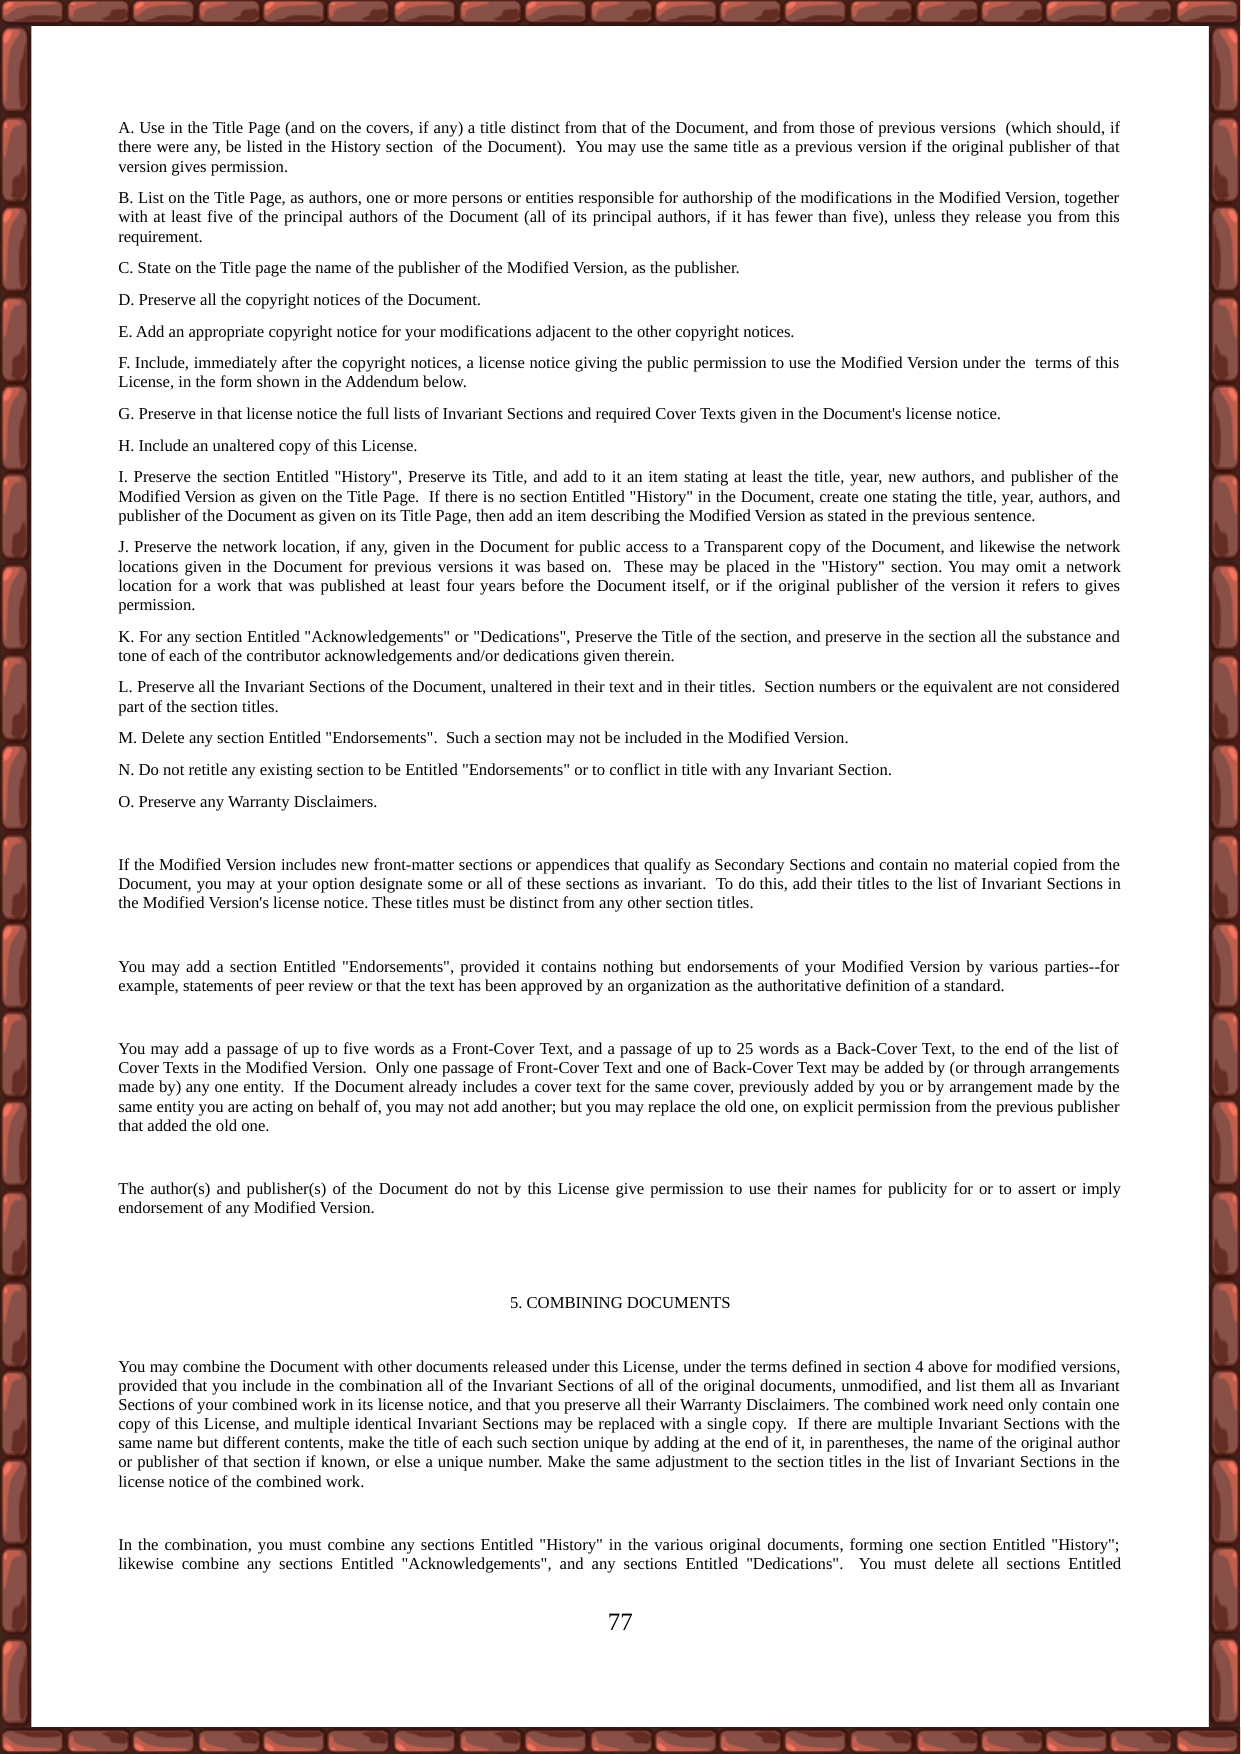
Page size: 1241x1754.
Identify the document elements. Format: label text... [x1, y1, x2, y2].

text F. Include, immediately after the copyright notices, a license notice giving the public permission to use the Modified Version under the terms of this License, in the form shown in the Addendum below. [118, 353, 1122, 391]
text C. State on the Title page the name of the publisher of the Modified Version, as the publisher. [118, 258, 1122, 277]
text You may add a passage of up to five words as a Front-Cover Text, and a passage of up to 25 words as a Back-Cover Text, to the end of the list of Cover Texts in the Modified Version. Only one passage of Front-Cover Text and one of Back-Cover Text may be added by (or through arrangements made by) any one entity. If the Document already includes a cover text for the same cover, previously added by you or by arrangement made by the same entity you are acting on behalf of, you may not add another; but you may replace the old one, on explicit permission from the previous publisher that added the old one. [118, 1039, 1122, 1135]
text D. Preserve all the copyright notices of the Document. [118, 290, 1122, 309]
text M. Delete any section Entitled "Endorsements". Such a section may not be included in the Modified Version. [118, 728, 1122, 747]
text E. Add an appropriate copyright notice for your modifications adjacent to the other copyright notices. [118, 321, 1122, 341]
text The author(s) and publisher(s) of the Document do not by this License give permission to use their names for publicity for or to assert or imply endorsement of any Modified Version. [118, 1179, 1122, 1217]
text L. Preserve all the Invariant Sections of the Document, unaltered in their text and in their titles. Section numbers or the equivalent are not considered part of the section titles. [118, 677, 1122, 716]
picture [0, 0, 1241, 1754]
text B. List on the Title Page, as authors, one or more persons or entities responsible for authorship of the modifications in the Modified Version, together with at least five of the principal authors of the Document (all of its principal authors, if it has fewer than five), unless they release you from this requirement. [118, 188, 1122, 246]
text H. Include an unaltered copy of this License. [118, 436, 1122, 455]
text K. For any section Entitled "Acknowledgements" or "Dedications", Preserve the Title of the section, and preserve in the section all the substance and tone of each of the contributor acknowledgements and/or dedications given therein. [118, 626, 1122, 665]
text I. Preserve the section Entitled "History", Preserve its Title, and add to it an item stating at least the title, year, new authors, and publisher of the Modified Version as given on the Title Page. If there is no section Entitled "History" in the Document, create one stating the title, year, authors, and publisher of the Document as given on its Title Page, then add an item describing the Modified Version as stated in the previous sentence. [118, 467, 1122, 525]
text O. Preserve any Warranty Disclaimers. [118, 791, 1122, 811]
text G. Preserve in that license notice the full lists of Invariant Sections and required Cover Texts given in the Document's license notice. [118, 404, 1122, 423]
text You may combine the Document with other documents released under this License, under the terms defined in section 4 above for modified versions, provided that you include in the combination all of the Invariant Sections of all of the original documents, unmodified, and list them all as Invariant Sections of your combined work in its license notice, and that you preserve all their Warranty Disclaimers. The combined work need only contain one copy of this License, and multiple identical Invariant Sections may be replaced with a single copy. If there are multiple Invariant Sections with the same name but different contents, make the title of each such section unique by adding at the end of it, in parentheses, the name of the original author or publisher of that section if known, or else a unique number. Make the same adjustment to the section titles in the list of Invariant Sections in the license notice of the combined work. [118, 1356, 1122, 1491]
text If the Modified Version includes new front-matter sections or appendices that qualify as Secondary Sections and contain no material copied from the Document, you may at your option designate some or all of these sections as invariant. To do this, add their titles to the list of Invariant Sections in the Modified Version's license notice. These titles must be distinct from any other section titles. [118, 855, 1122, 912]
text 5. COMBINING DOCUMENTS [118, 1293, 1122, 1312]
text J. Preserve the network location, if any, given in the Document for public access to a Transparent copy of the Document, and likewise the network locations given in the Document for previous versions it was based on. These may be placed in the "History" section. You may omit a network location for a work that was published at least four years before the Document itself, or if the original publisher of the version it refers to gives permission. [118, 537, 1122, 614]
text N. Do not retitle any existing section to be Entitled "Endorsements" or to conflict in title with any Invariant Section. [118, 760, 1122, 779]
text A. Use in the Title Page (and on the covers, if any) a title distinct from that of the Document, and from those of previous versions (which should, if there were any, be listed in the History section of the Document). You may use the same title as a previous version if the original publisher of that version gives permission. [118, 118, 1122, 176]
text In the combination, you must combine any sections Entitled "History" in the various original documents, forming one section Entitled "History"; likewise combine any sections Entitled "Acknowledgements", and any sections Entitled "Dedications". You must delete all sections Entitled [118, 1535, 1122, 1573]
text You may add a section Entitled "Endorsements", provided it contains nothing but endorsements of your Modified Version by various parties--for example, statements of peer review or that the text has been approved by an organization as the authoritative definition of a standard. [118, 956, 1122, 995]
